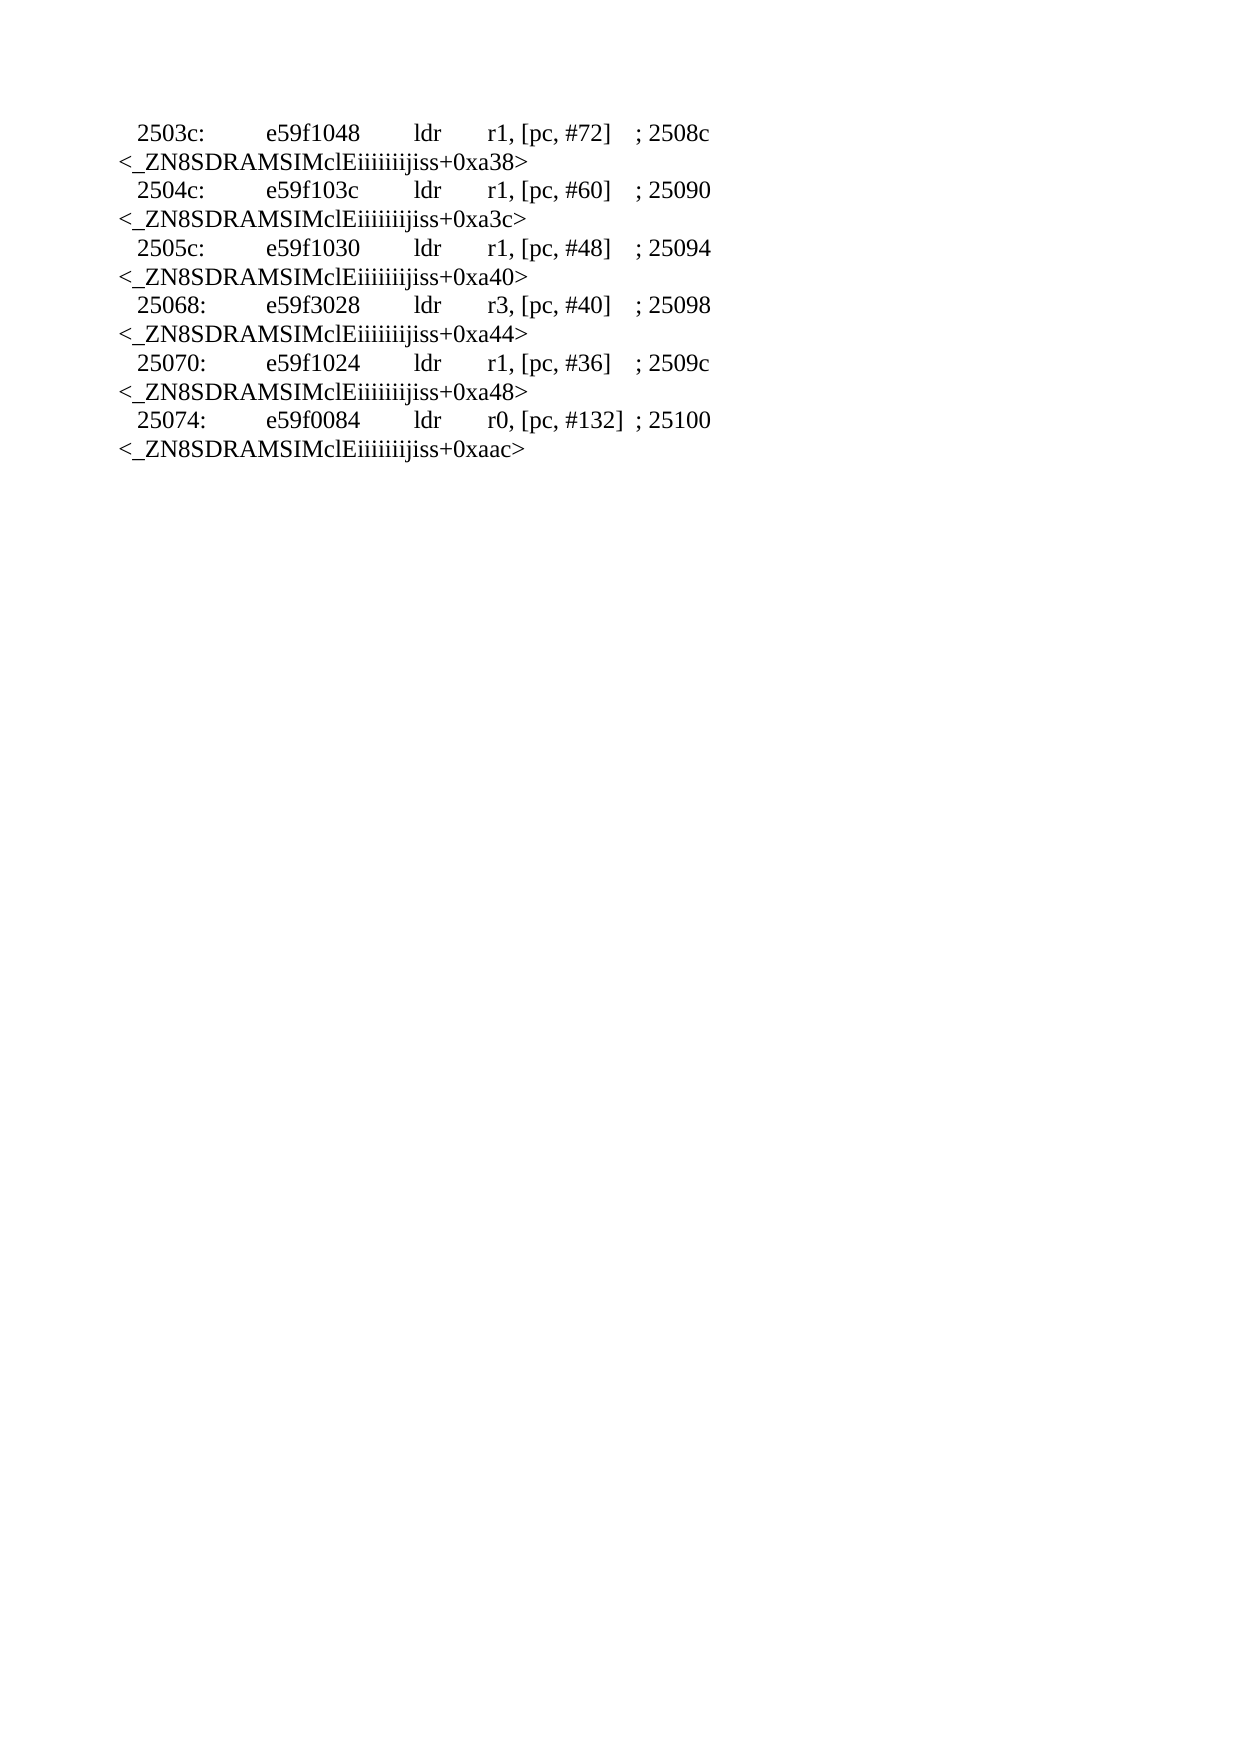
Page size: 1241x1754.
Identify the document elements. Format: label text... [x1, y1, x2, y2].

text 2503c: e59f1048 ldr r1, [pc, #72] ; 2508c <_ZN8SDRAMSIMclEiiiiiiijiss+0xa38> [118, 118, 1122, 176]
text 25070: e59f1024 ldr r1, [pc, #36] ; 2509c <_ZN8SDRAMSIMclEiiiiiiijiss+0xa48> [118, 348, 1122, 406]
text 25068: e59f3028 ldr r3, [pc, #40] ; 25098 <_ZN8SDRAMSIMclEiiiiiiijiss+0xa44> [118, 291, 1122, 348]
text 2504c: e59f103c ldr r1, [pc, #60] ; 25090 <_ZN8SDRAMSIMclEiiiiiiijiss+0xa3c> [118, 176, 1122, 233]
text 2505c: e59f1030 ldr r1, [pc, #48] ; 25094 <_ZN8SDRAMSIMclEiiiiiiijiss+0xa40> [118, 233, 1122, 291]
text 25074: e59f0084 ldr r0, [pc, #132] ; 25100 <_ZN8SDRAMSIMclEiiiiiiijiss+0xaac> [118, 406, 1122, 463]
